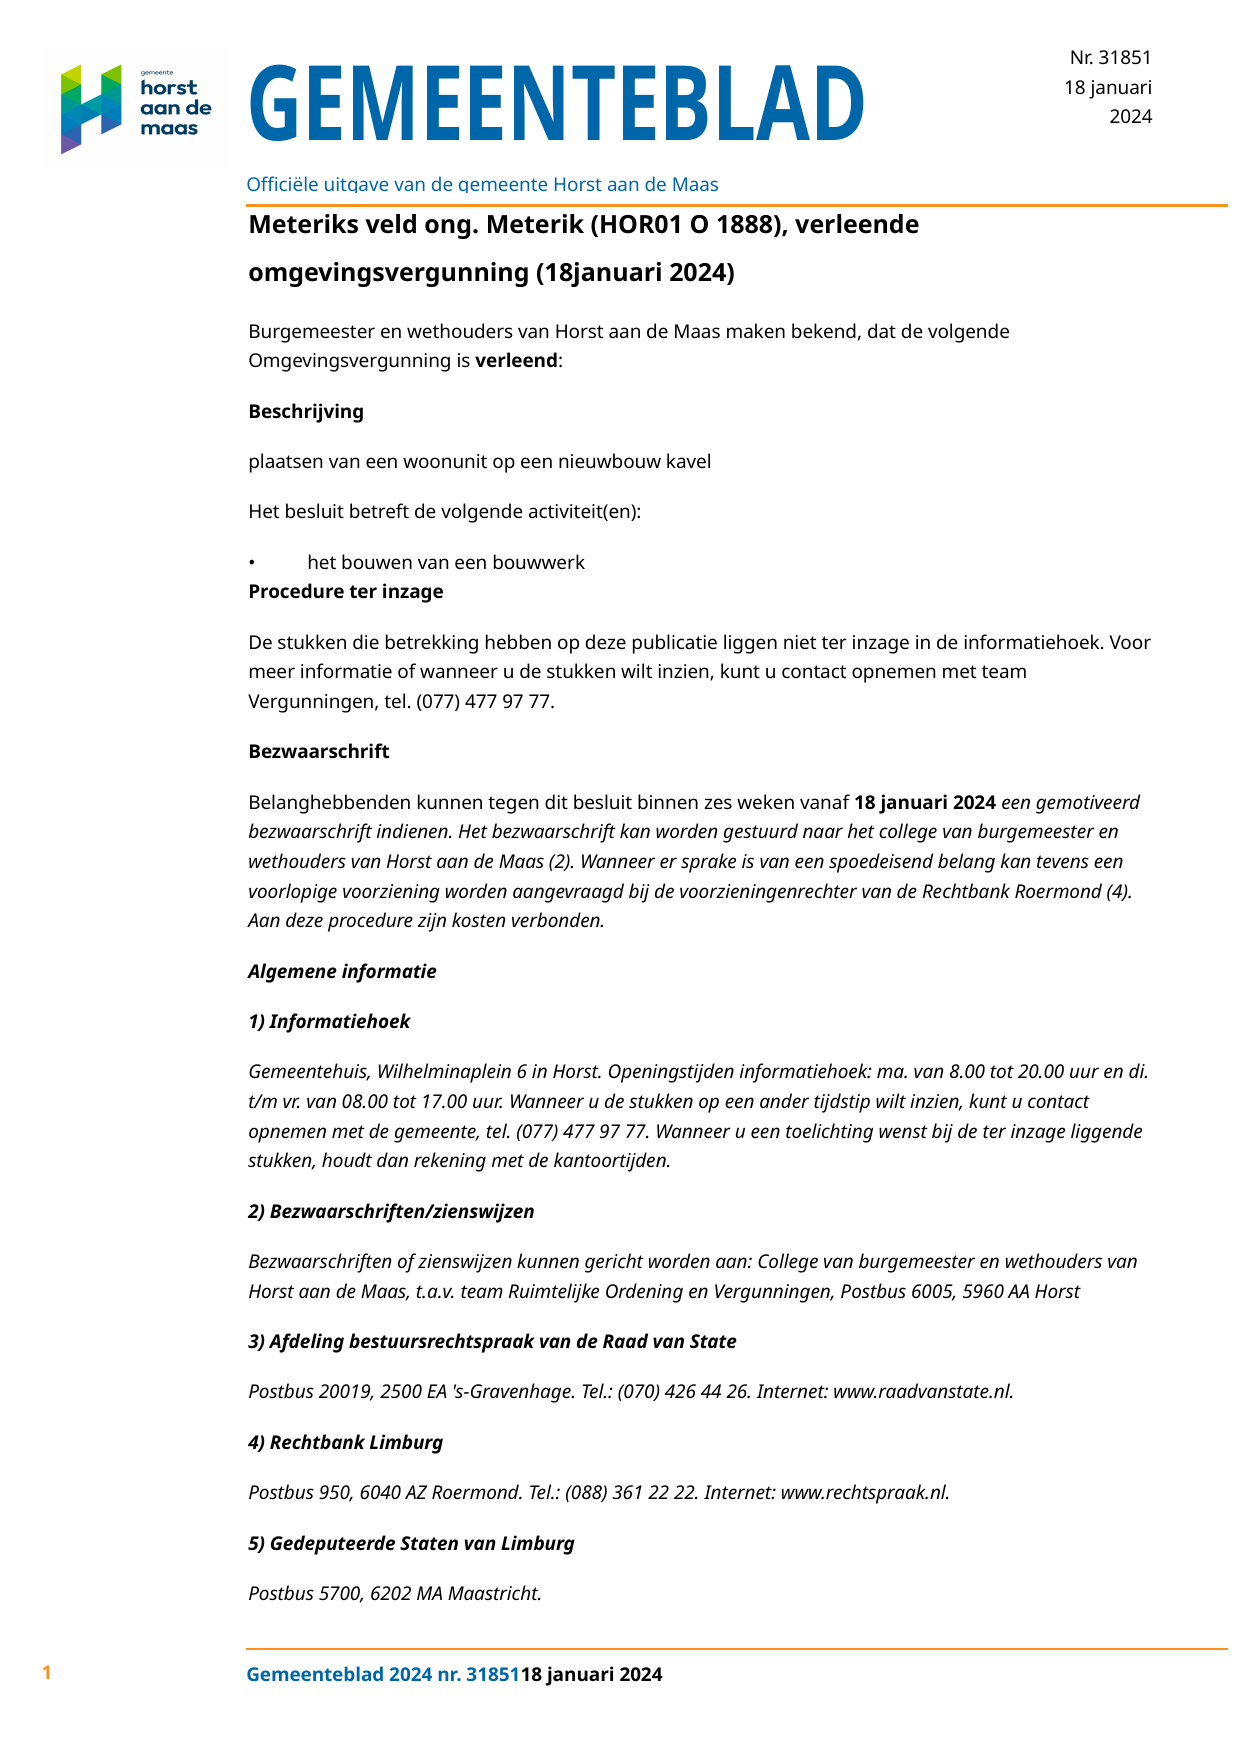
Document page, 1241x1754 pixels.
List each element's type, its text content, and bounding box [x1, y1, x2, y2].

text Meteriks veld ong. Meterik (HOR01 O 1888), verleende omgevingsvergunning (18januari 2024) [248, 207, 1152, 288]
text 1) Informatiehoek [248, 1008, 1152, 1034]
text Procedure ter inzage [248, 579, 1152, 604]
text Algemene informatie [248, 958, 1152, 984]
text 4) Rechtbank Limburg [248, 1429, 1152, 1455]
text Postbus 20019, 2500 EA 's-Gravenhage. Tel.: (070) 426 44 26. Internet: www.raadvanstate.nl. [248, 1379, 1152, 1404]
text 3) Afdeling bestuursrechtspraak van de Raad van State [248, 1328, 1152, 1354]
text Bezwaarschriften of zienswijzen kunnen gericht worden aan: College van burgemeester en wethouders van Horst aan de Maas, t.a.v. team Ruimtelijke Ordening en Vergunningen, Postbus 6005, 5960 AA Horst [248, 1248, 1152, 1304]
text Het besluit betreft de volgende activiteit(en): [248, 499, 1152, 524]
text Gemeentehuis, Wilhelminaplein 6 in Horst. Openingstijden informatiehoek: ma. van 8.00 tot 20.00 uur en di. t/m vr. van 08.00 tot 17.00 uur. Wanneer u de stukken op een ander tijdstip wilt inzien, kunt u contact opnemen met de gemeente, tel. (077) 477 97 77. Wanneer u een toelichting wenst bij de ter inzage liggende stukken, houdt dan rekening met de kantoortijden. [248, 1059, 1152, 1173]
text Belanghebbenden kunnen tegen dit besluit binnen zes weken vanaf 18 januari 2024 een gemotiveerd bezwaarschrift indienen. Het bezwaarschrift kan worden gestuurd naar het college van burgemeester en wethouders van Horst aan de Maas (2). Wanneer er sprake is van een spoedeisend belang kan tevens een voorlopige voorziening worden aangevraagd bij de voorzieningenrechter van de Rechtbank Roermond (4). Aan deze procedure zijn kosten verbonden. [248, 789, 1152, 933]
picture [41, 47, 231, 172]
text Bezwaarschrift [248, 739, 1152, 764]
text Burgemeester en wethouders van Horst aan de Maas maken bekend, dat de volgende Omgevingsvergunning is verleend: [248, 318, 1152, 373]
text Postbus 5700, 6202 MA Maastricht. [248, 1580, 1152, 1606]
text De stukken die betrekking hebben op deze publicatie liggen niet ter inzage in de informatiehoek. Voor meer informatie of wanneer u de stukken wilt inzien, kunt u contact opnemen met team Vergunningen, tel. (077) 477 97 77. [248, 629, 1152, 714]
text 5) Gedeputeerde Staten van Limburg [248, 1530, 1152, 1556]
list het bouwen van een bouwwerk [248, 549, 1152, 575]
text 2) Bezwaarschriften/zienswijzen [248, 1198, 1152, 1224]
text Postbus 950, 6040 AZ Roermond. Tel.: (088) 361 22 22. Internet: www.rechtspraak.nl. [248, 1479, 1152, 1505]
text plaatsen van een woonunit op een nieuwbouw kavel [248, 448, 1152, 474]
text Beschrijving [248, 398, 1152, 424]
